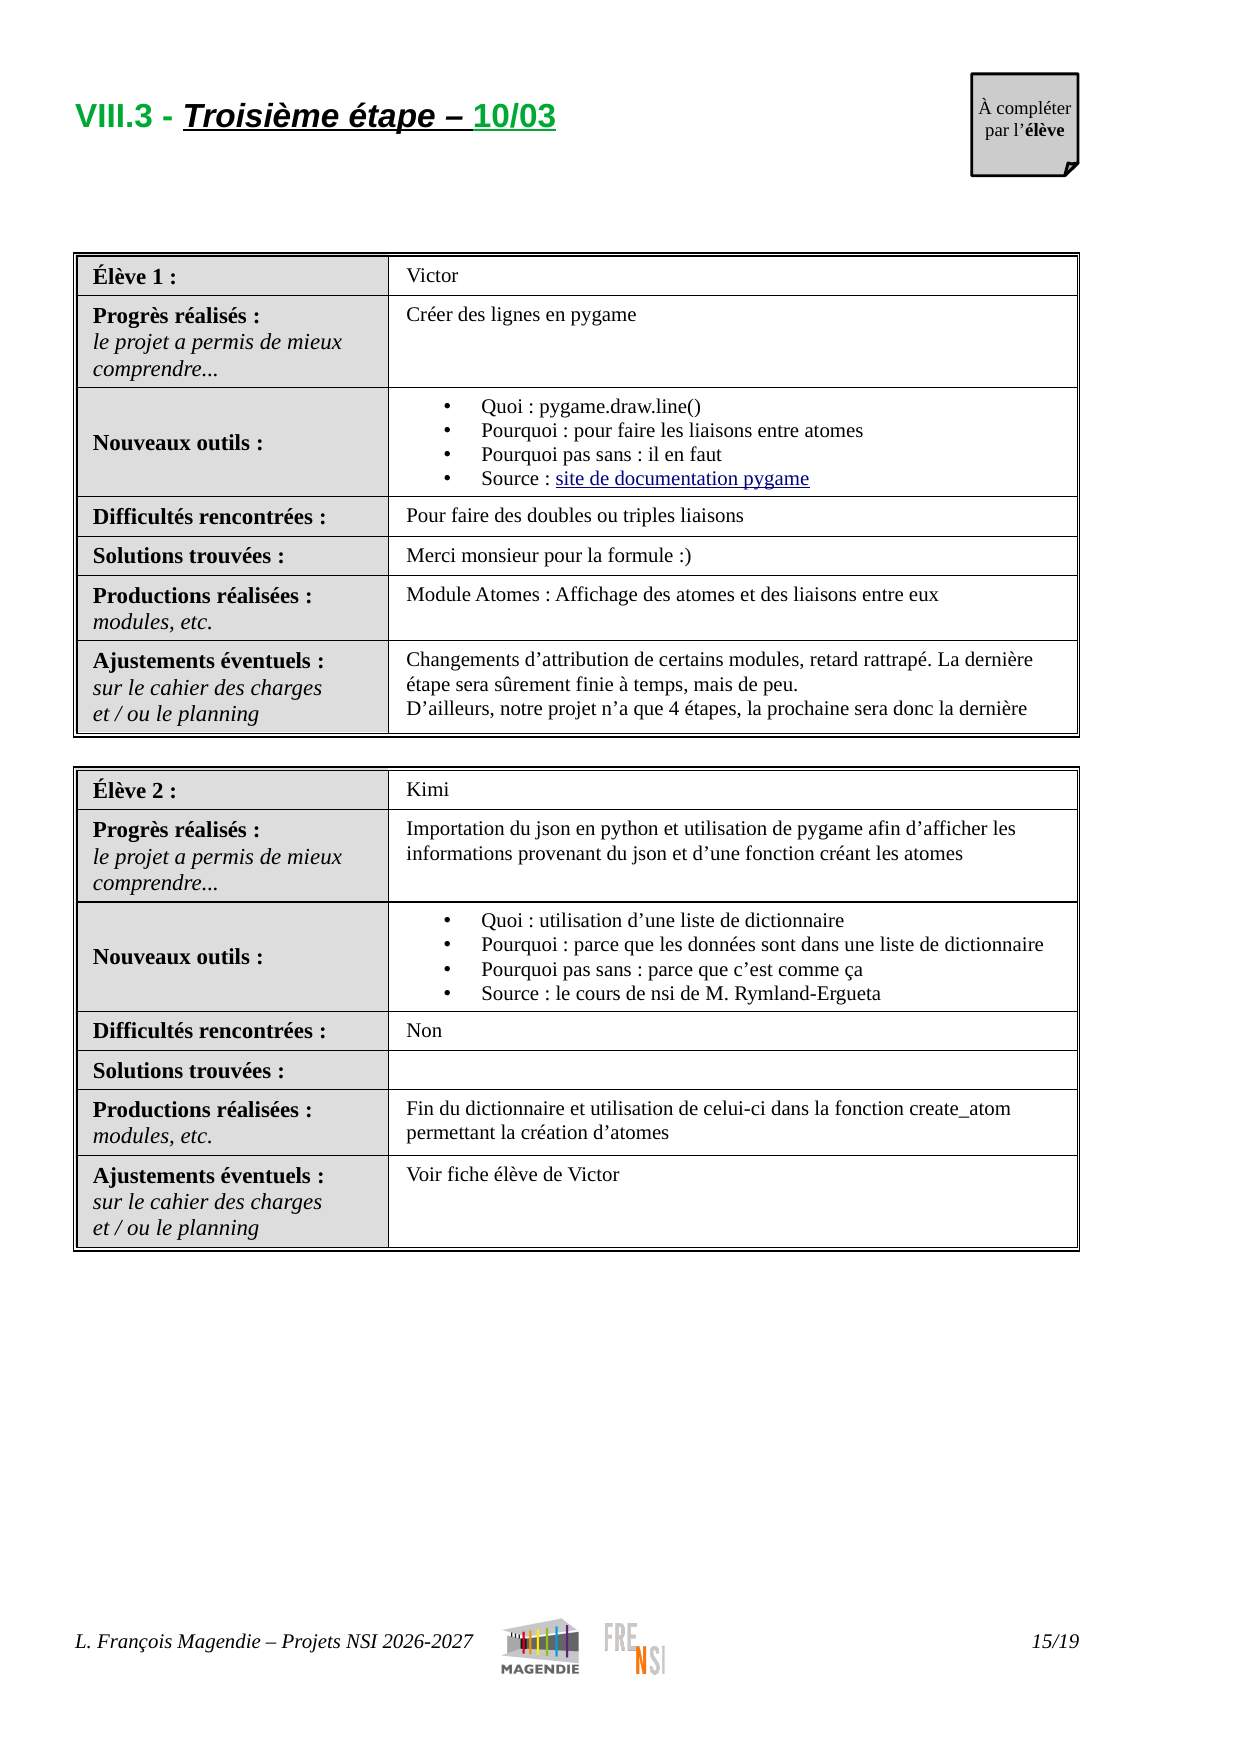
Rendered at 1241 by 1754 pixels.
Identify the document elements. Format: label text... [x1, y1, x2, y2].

table_cell Nouveaux outils : [78, 903, 388, 1011]
picture [604, 1623, 665, 1675]
table_cell Pour faire des doubles ou triples liaisons [389, 497, 1077, 536]
table_cell Fin du dictionnaire et utilisation de celui-ci dans la fonction create_atom permettant la création d’atomes [389, 1090, 1077, 1155]
table_cell Difficultés rencontrées : [78, 1012, 388, 1050]
table_cell Quoi : utilisation d’une liste de dictionnaire Pourquoi : parce que les données sont dans une liste de dictionnaire Pourquoi pas sans : parce que c’est comme ça Source : le cours de nsi de M. Rymland-Ergueta [389, 903, 1077, 1011]
subtitle [1080, 96, 1165, 134]
table_cell Ajustements éventuels : sur le cahier des charges et / ou le planning [78, 1156, 388, 1247]
table_cell Productions réalisées : modules, etc. [78, 576, 388, 640]
table_cell Solutions trouvées : [78, 537, 388, 575]
table_cell Importation du json en python et utilisation de pygame afin d’afficher les informations provenant du json et d’une fonction créant les atomes [389, 810, 1077, 901]
table_cell Progrès réalisés : le projet a permis de mieux comprendre... [78, 296, 388, 387]
table_cell Solutions trouvées : [78, 1051, 388, 1089]
table_cell [389, 1051, 1077, 1089]
table_cell Merci monsieur pour la formule :) [389, 537, 1077, 575]
table_cell Ajustements éventuels : sur le cahier des charges et / ou le planning [78, 641, 388, 732]
table_cell Voir fiche élève de Victor [389, 1156, 1077, 1247]
subtitle Troisième étape – 10/03 [75, 96, 970, 134]
table_cell Module Atomes : Affichage des atomes et des liaisons entre eux [389, 576, 1077, 640]
picture [489, 1618, 590, 1679]
table_header Élève 2 : [78, 771, 388, 809]
table_cell Changements d’attribution de certains modules, retard rattrapé. La dernière étape sera sûrement finie à temps, mais de peu. D’ailleurs, notre projet n’a que 4 étapes, la prochaine sera donc la dernière [389, 641, 1077, 732]
table_cell Non [389, 1012, 1077, 1050]
table_cell Difficultés rencontrées : [78, 497, 388, 536]
table_cell Créer des lignes en pygame [389, 296, 1077, 387]
table_cell Nouveaux outils : [78, 388, 388, 496]
table_cell Quoi : pygame.draw.line() Pourquoi : pour faire les liaisons entre atomes Pourquoi pas sans : il en faut Source : site de documentation pygame [389, 388, 1077, 496]
table_header Kimi [389, 771, 1077, 809]
table_header Élève 1 : [78, 257, 388, 295]
table_cell Progrès réalisés : le projet a permis de mieux comprendre... [78, 810, 388, 901]
table_header Victor [389, 257, 1077, 295]
table_cell Productions réalisées : modules, etc. [78, 1090, 388, 1155]
